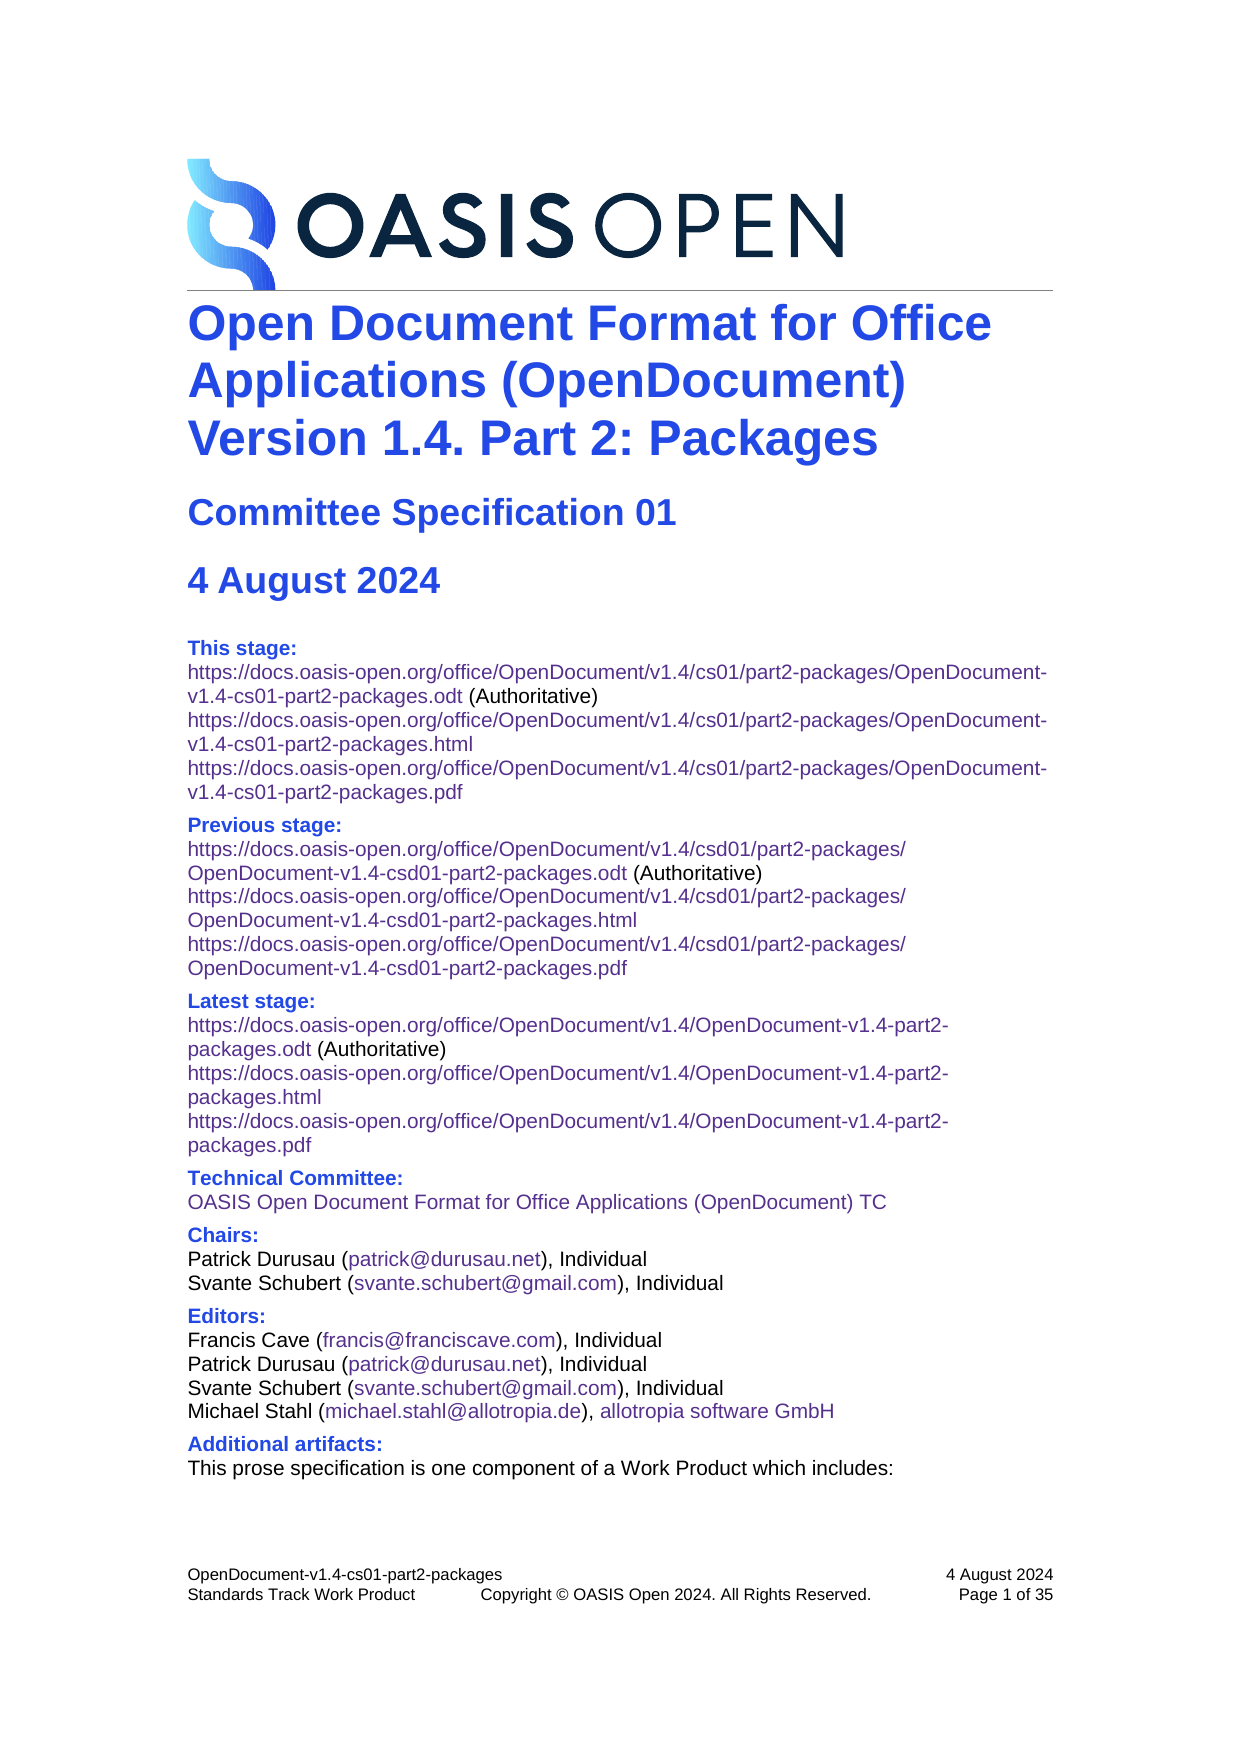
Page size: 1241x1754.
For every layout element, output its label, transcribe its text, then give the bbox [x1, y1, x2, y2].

title Patrick Durusau (patrick@durusau.net), Individual [187, 1247, 1053, 1271]
title https://docs.oasis-open.org/office/OpenDocument/v1.4/csd01/part2-packages/OpenDocument-v1.4-csd01-part2-packages.pdf [187, 932, 1053, 980]
title Previous stage: [187, 812, 1053, 836]
title Latest stage: [187, 989, 1053, 1013]
title Francis Cave (francis@franciscave.com), Individual [187, 1327, 1053, 1351]
subtitle Committee Specification 01 [187, 487, 1053, 534]
title https://docs.oasis-open.org/office/OpenDocument/v1.4/csd01/part2-packages/OpenDocument-v1.4-csd01-part2-packages.odt (Authoritative) [187, 836, 1053, 884]
title Technical Committee: [187, 1166, 1053, 1190]
title Svante Schubert (svante.schubert@gmail.com), Individual [187, 1271, 1053, 1294]
subtitle 4 August 2024 [187, 556, 1053, 602]
title Patrick Durusau (patrick@durusau.net), Individual [187, 1351, 1053, 1375]
title https://docs.oasis-open.org/office/OpenDocument/v1.4/cs01/part2-packages/OpenDocument-v1.4-cs01-part2-packages.odt (Authoritative) [187, 660, 1053, 708]
title https://docs.oasis-open.org/office/OpenDocument/v1.4/cs01/part2-packages/OpenDocument-v1.4-cs01-part2-packages.pdf [187, 756, 1053, 803]
title This stage: [187, 636, 1053, 660]
title Additional artifacts: [187, 1432, 1053, 1456]
title OASIS Open Document Format for Office Applications (OpenDocument) TC [187, 1190, 1053, 1214]
title https://docs.oasis-open.org/office/OpenDocument/v1.4/cs01/part2-packages/OpenDocument-v1.4-cs01-part2-packages.html [187, 708, 1053, 756]
title https://docs.oasis-open.org/office/OpenDocument/v1.4/OpenDocument-v1.4-part2-packages.odt (Authoritative) [187, 1013, 1053, 1061]
title Editors: [187, 1303, 1053, 1327]
title https://docs.oasis-open.org/office/OpenDocument/v1.4/OpenDocument-v1.4-part2-packages.pdf [187, 1109, 1053, 1157]
title Chairs: [187, 1223, 1053, 1247]
title This prose specification is one component of a Work Product which includes: [187, 1456, 1053, 1480]
title Svante Schubert (svante.schubert@gmail.com), Individual [187, 1375, 1053, 1399]
title Open Document Format for Office Applications (OpenDocument) Version 1.4. Part 2: Packages [187, 291, 1053, 466]
title Michael Stahl (michael.stahl@allotropia.de), allotropia software GmbH [187, 1399, 1053, 1423]
title https://docs.oasis-open.org/office/OpenDocument/v1.4/csd01/part2-packages/OpenDocument-v1.4-csd01-part2-packages.html [187, 884, 1053, 932]
title https://docs.oasis-open.org/office/OpenDocument/v1.4/OpenDocument-v1.4-part2-packages.html [187, 1061, 1053, 1109]
